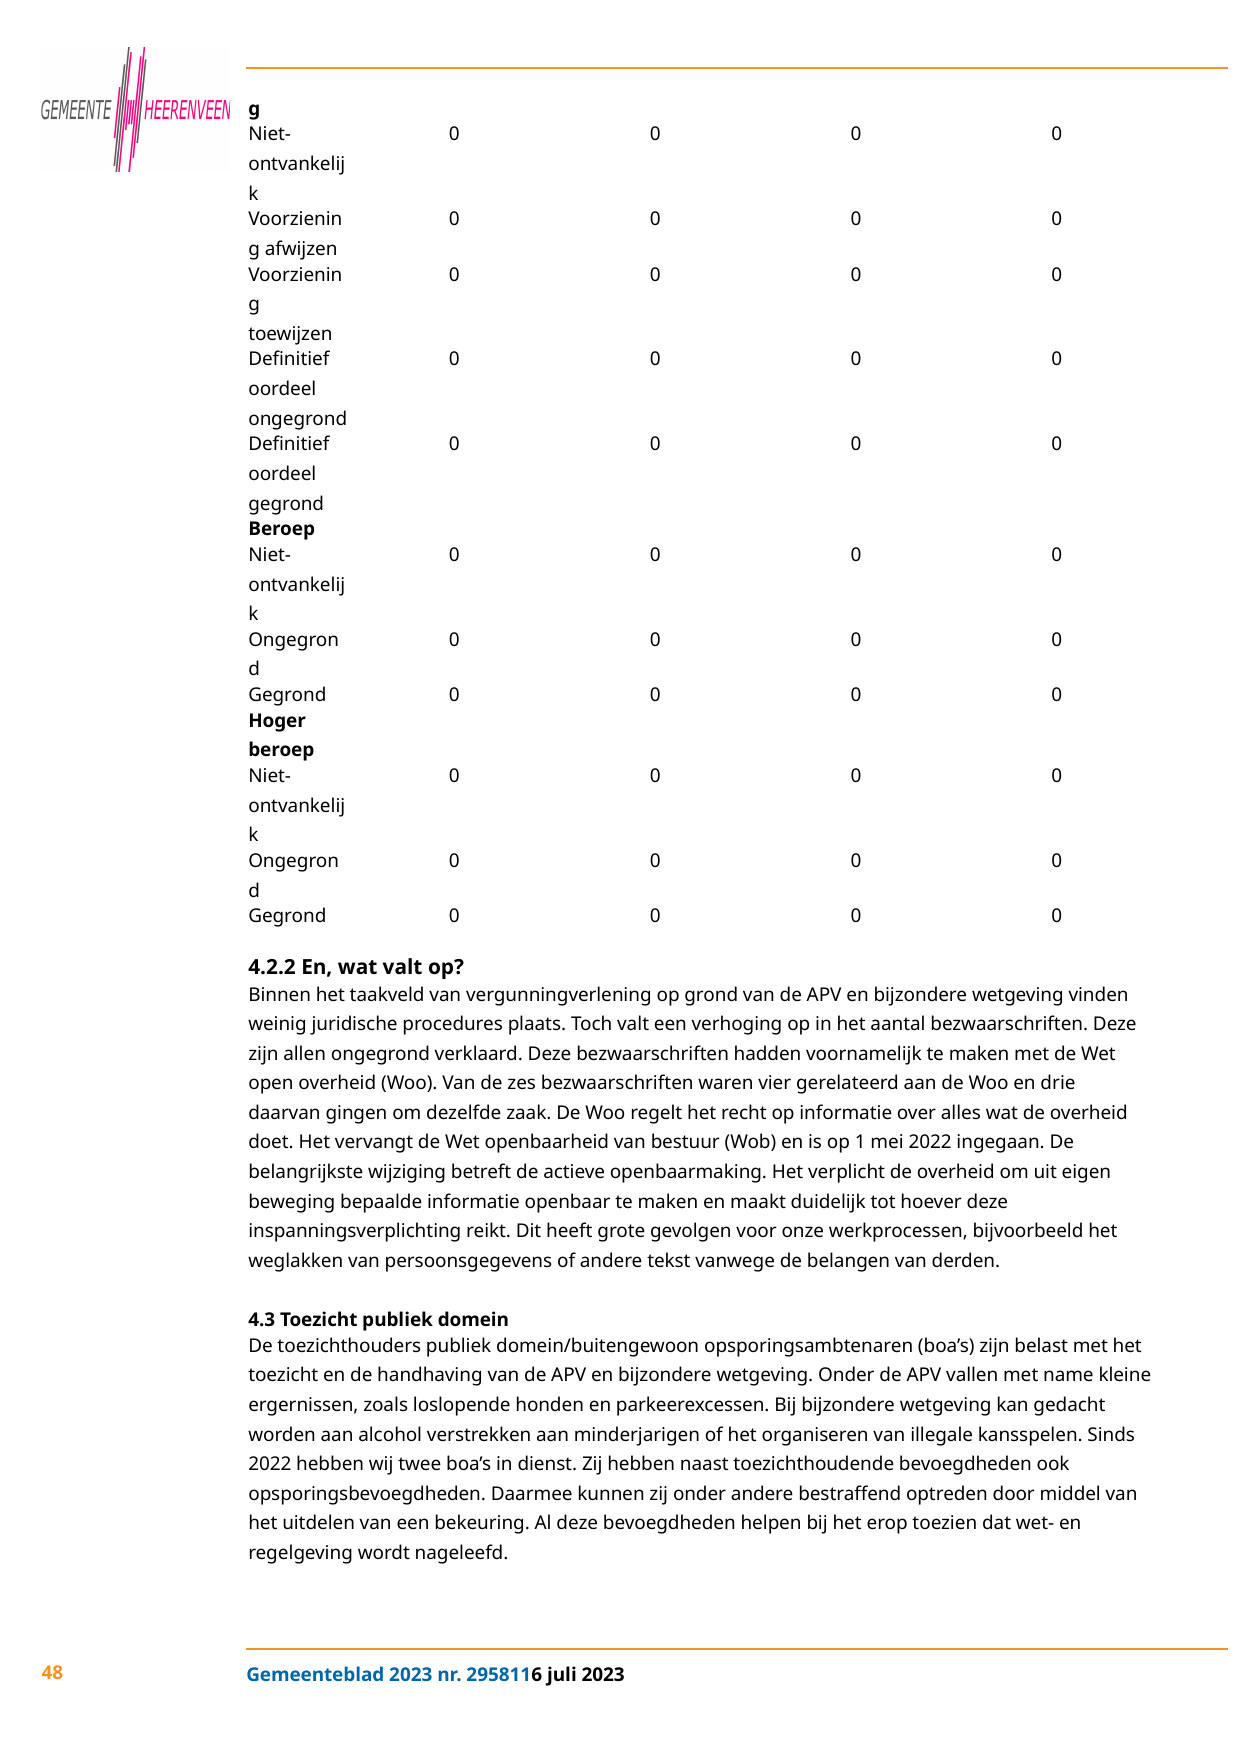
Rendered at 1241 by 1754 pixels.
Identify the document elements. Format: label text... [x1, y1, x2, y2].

table_cell [951, 626, 1051, 681]
table_cell [449, 515, 549, 541]
table_cell 0 [1051, 205, 1152, 261]
table_cell [951, 121, 1051, 205]
table_cell 0 [449, 541, 549, 626]
table_cell [549, 541, 649, 626]
table_cell g [248, 95, 348, 121]
table_cell 0 [449, 847, 549, 903]
table_cell Gegrond [248, 681, 348, 707]
table_cell 0 [449, 763, 549, 847]
table_cell [650, 707, 750, 762]
table_cell [348, 541, 449, 626]
table_cell [348, 847, 449, 903]
table_cell [951, 707, 1051, 762]
table_cell [750, 95, 850, 121]
table_cell [750, 205, 850, 261]
table_cell [951, 205, 1051, 261]
table_cell [951, 541, 1051, 626]
table_cell 0 [850, 205, 951, 261]
table_cell 0 [650, 346, 750, 431]
table_cell [951, 903, 1051, 928]
table_cell [951, 261, 1051, 346]
table_cell Beroep [248, 515, 348, 541]
table_cell 0 [449, 346, 549, 431]
picture [41, 47, 231, 172]
table_cell [951, 763, 1051, 847]
table_cell [549, 431, 649, 515]
text De toezichthouders publiek domein/buitengewoon opsporingsambtenaren (boa’s) zijn belast met het toezicht en de handhaving van de APV en bijzondere wetgeving. Onder de APV vallen met name kleine ergernissen, zoals loslopende honden en parkeerexcessen. Bij bijzondere wetgeving kan gedacht worden aan alcohol verstrekken aan minderjarigen of het organiseren van illegale kansspelen. Sinds 2022 hebben wij twee boa’s in dienst. Zij hebben naast toezichthoudende bevoegdheden ook opsporingsbevoegdheden. Daarmee kunnen zij onder andere bestraffend optreden door middel van het uitdelen van een bekeuring. Al deze bevoegdheden helpen bij het erop toezien dat wet- en regelgeving wordt nageleefd. [248, 1332, 1152, 1565]
table_cell [348, 707, 449, 762]
table_cell [549, 346, 649, 431]
table_cell 0 [650, 626, 750, 681]
table_cell [549, 121, 649, 205]
table_cell 0 [1051, 681, 1152, 707]
table_cell [1051, 515, 1152, 541]
table_cell [549, 681, 649, 707]
table_cell [549, 707, 649, 762]
table_cell 0 [850, 121, 951, 205]
table_cell 0 [449, 626, 549, 681]
table_cell [951, 847, 1051, 903]
table_cell 0 [1051, 121, 1152, 205]
table_cell [750, 431, 850, 515]
table_cell [549, 95, 649, 121]
table_cell 0 [850, 681, 951, 707]
table_cell [750, 121, 850, 205]
table_cell [1051, 707, 1152, 762]
table_cell [1051, 95, 1152, 121]
text 4.3 Toezicht publiek domein [248, 1306, 1152, 1332]
table_cell [951, 515, 1051, 541]
table_cell Voorziening toewijzen [248, 261, 348, 346]
table_cell 0 [850, 541, 951, 626]
table_cell 0 [650, 541, 750, 626]
table_cell [348, 261, 449, 346]
table_cell Ongegrond [248, 847, 348, 903]
table_cell [449, 707, 549, 762]
table_cell [348, 626, 449, 681]
table_cell [951, 681, 1051, 707]
table_cell [549, 205, 649, 261]
table_cell Definitief oordeel ongegrond [248, 346, 348, 431]
table_cell [750, 541, 850, 626]
table_cell [650, 515, 750, 541]
table_cell [750, 346, 850, 431]
table_cell [850, 95, 951, 121]
table_cell [951, 346, 1051, 431]
table_cell [750, 515, 850, 541]
table_cell 0 [850, 346, 951, 431]
table_cell 0 [850, 261, 951, 346]
table_cell [750, 847, 850, 903]
table_cell 0 [1051, 763, 1152, 847]
table_cell [549, 261, 649, 346]
table_cell 0 [650, 121, 750, 205]
table_cell [549, 515, 649, 541]
table_cell Niet-ontvankelijk [248, 121, 348, 205]
table_cell 0 [850, 626, 951, 681]
table_cell 0 [650, 261, 750, 346]
text 4.2.2 En, wat valt op? [248, 952, 1152, 981]
table_cell 0 [1051, 903, 1152, 928]
table_cell [750, 681, 850, 707]
table_cell Definitief oordeel gegrond [248, 431, 348, 515]
table_cell [750, 261, 850, 346]
table_cell 0 [650, 763, 750, 847]
table_cell [951, 431, 1051, 515]
table_cell [348, 681, 449, 707]
table_cell [348, 121, 449, 205]
table_cell 0 [650, 431, 750, 515]
table_cell [549, 626, 649, 681]
table_cell [549, 847, 649, 903]
table_cell [750, 626, 850, 681]
table_cell 0 [1051, 541, 1152, 626]
table_cell [348, 95, 449, 121]
table_cell 0 [850, 431, 951, 515]
table_cell Niet-ontvankelijk [248, 541, 348, 626]
table_cell [951, 95, 1051, 121]
table_cell Voorziening afwijzen [248, 205, 348, 261]
table_cell 0 [449, 681, 549, 707]
table_cell 0 [650, 681, 750, 707]
table_cell [549, 763, 649, 847]
table_cell [348, 431, 449, 515]
table_cell [750, 903, 850, 928]
table_cell [348, 515, 449, 541]
table_cell 0 [850, 763, 951, 847]
table_cell 0 [1051, 261, 1152, 346]
table_cell 0 [1051, 847, 1152, 903]
table_cell Ongegrond [248, 626, 348, 681]
table_cell Niet-ontvankelijk [248, 763, 348, 847]
table_cell [348, 903, 449, 928]
table_cell Hoger beroep [248, 707, 348, 762]
table_cell Gegrond [248, 903, 348, 928]
table_cell 0 [449, 261, 549, 346]
table_cell 0 [1051, 431, 1152, 515]
table_cell 0 [449, 205, 549, 261]
table_cell 0 [650, 205, 750, 261]
table_cell 0 [650, 847, 750, 903]
table_cell [850, 707, 951, 762]
table_cell [348, 205, 449, 261]
table_cell [348, 346, 449, 431]
table_cell [449, 95, 549, 121]
table_cell 0 [449, 903, 549, 928]
table_cell 0 [850, 847, 951, 903]
table_cell 0 [1051, 626, 1152, 681]
table_cell [750, 763, 850, 847]
table_cell [650, 95, 750, 121]
table_cell [850, 515, 951, 541]
table_cell [750, 707, 850, 762]
table_cell 0 [850, 903, 951, 928]
table_cell [348, 763, 449, 847]
table_cell 0 [449, 431, 549, 515]
table_cell 0 [449, 121, 549, 205]
table_cell 0 [1051, 346, 1152, 431]
text Binnen het taakveld van vergunningverlening op grond van de APV en bijzondere wetgeving vinden weinig juridische procedures plaats. Toch valt een verhoging op in het aantal bezwaarschriften. Deze zijn allen ongegrond verklaard. Deze bezwaarschriften hadden voornamelijk te maken met de Wet open overheid (Woo). Van de zes bezwaarschriften waren vier gerelateerd aan de Woo en drie daarvan gingen om dezelfde zaak. De Woo regelt het recht op informatie over alles wat de overheid doet. Het vervangt de Wet openbaarheid van bestuur (Wob) en is op 1 mei 2022 ingegaan. De belangrijkste wijziging betreft de actieve openbaarmaking. Het verplicht de overheid om uit eigen beweging bepaalde informatie openbaar te maken en maakt duidelijk tot hoever deze inspanningsverplichting reikt. Dit heeft grote gevolgen voor onze werkprocessen, bijvoorbeeld het weglakken van persoonsgegevens of andere tekst vanwege de belangen van derden. [248, 981, 1152, 1273]
table_cell [549, 903, 649, 928]
table_cell 0 [650, 903, 750, 928]
